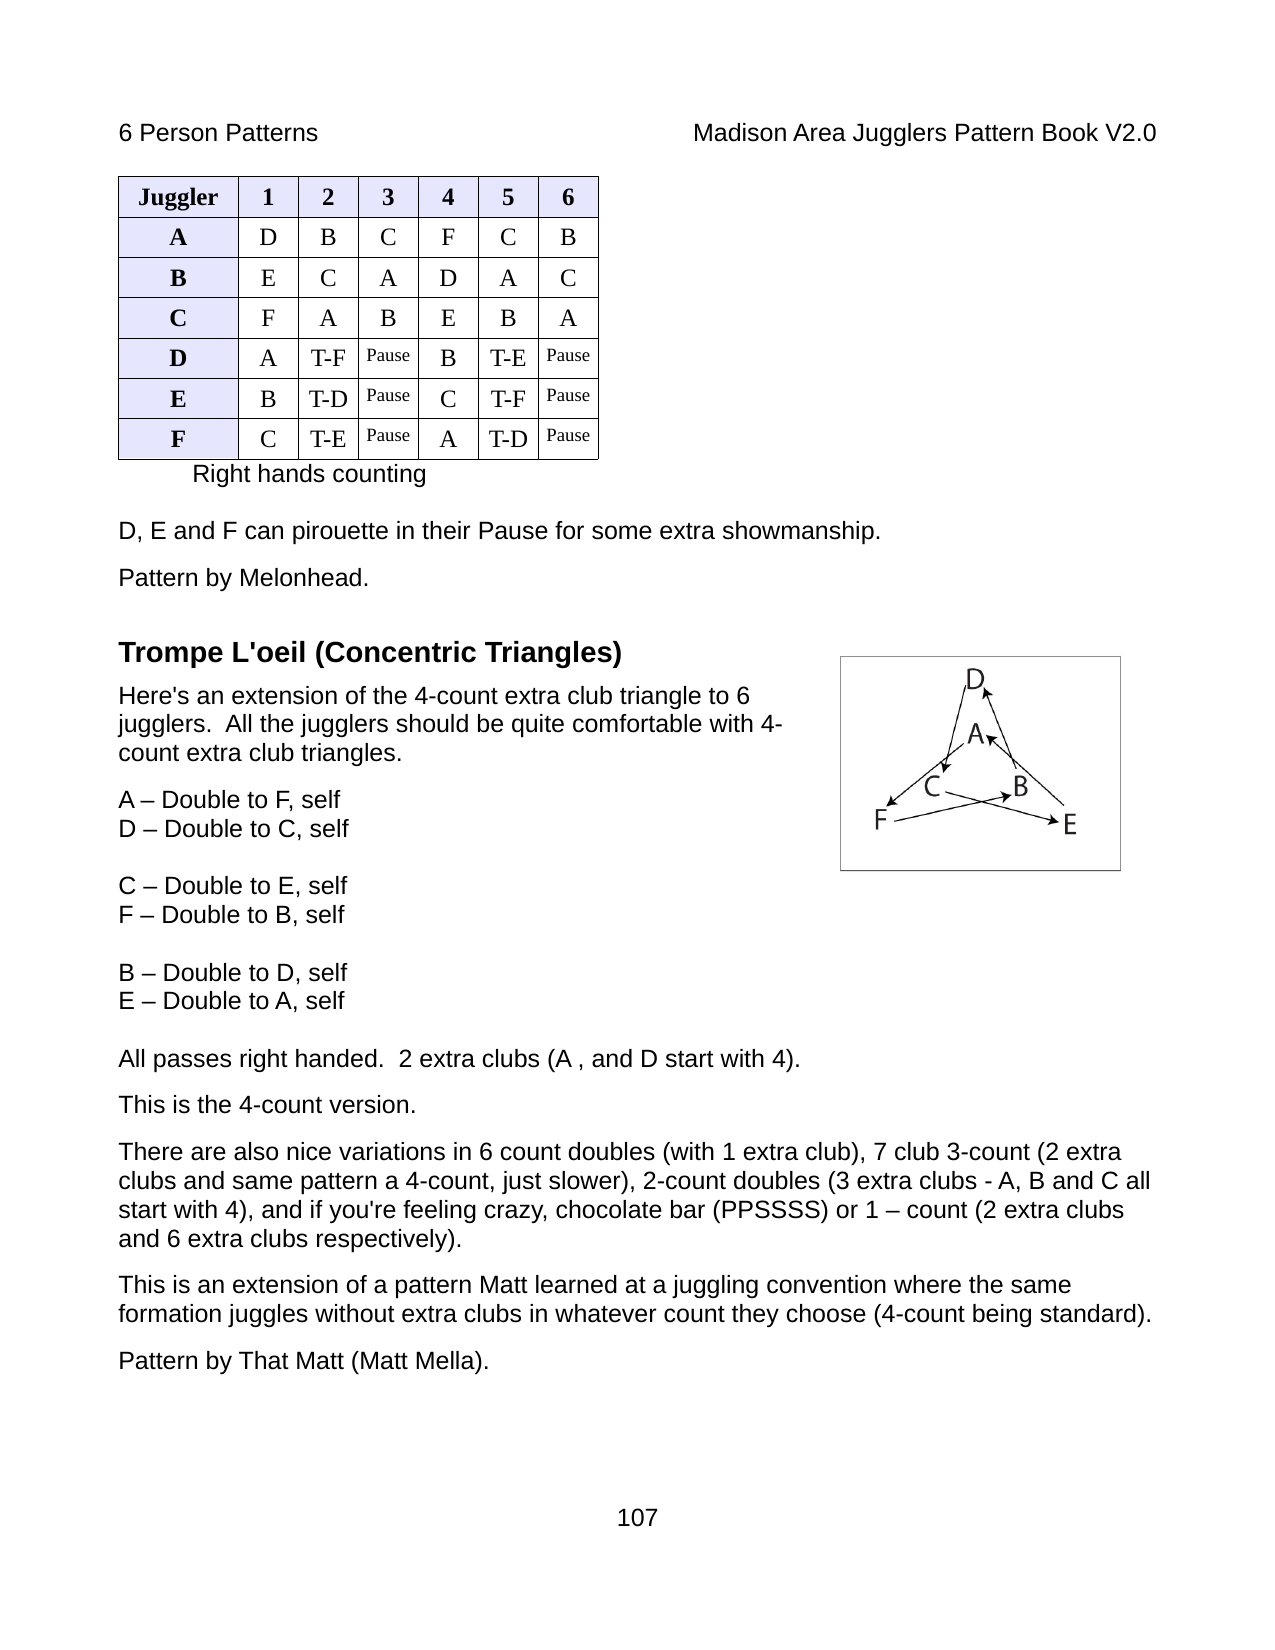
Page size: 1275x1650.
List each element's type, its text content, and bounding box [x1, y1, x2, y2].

text B – Double to D, self [118, 957, 1157, 986]
table_cell C [359, 218, 418, 257]
table_cell A [479, 258, 538, 297]
table_cell B [539, 218, 598, 257]
table_cell C [119, 298, 238, 338]
text Pattern by Melonhead. [118, 563, 1157, 592]
table_cell F [419, 218, 478, 257]
table_cell A [419, 419, 478, 458]
table_cell D [419, 258, 478, 297]
text C – Double to E, self [118, 871, 832, 900]
table_cell B [479, 298, 538, 338]
table_cell Pause [359, 339, 418, 378]
table_cell B [359, 298, 418, 338]
table_cell T-E [479, 339, 538, 378]
text Here's an extension of the 4-count extra club triangle to 6 jugglers. All the jugglers should be quite comfortable with 4-count extra club triangles. [118, 681, 832, 767]
table_cell C [479, 218, 538, 257]
table_cell T-D [299, 379, 358, 418]
table_cell B [239, 379, 298, 418]
text All passes right handed. 2 extra clubs (A , and D start with 4). [118, 1044, 1157, 1072]
text [1138, 785, 1157, 814]
table_header 2 [299, 177, 358, 217]
text E – Double to A, self [118, 986, 1157, 1015]
table_cell F [119, 419, 238, 458]
text This is the 4-count version. [118, 1091, 1157, 1119]
table_cell E [419, 298, 478, 338]
table_cell A [359, 258, 418, 297]
table_header 5 [479, 177, 538, 217]
text Right hands counting [118, 459, 1157, 487]
table_cell Pause [539, 339, 598, 378]
table_cell T-F [299, 339, 358, 378]
table_cell T-D [479, 419, 538, 458]
subtitle Trompe L'oeil (Concentric Triangles) [118, 635, 832, 668]
table_header Juggler [119, 177, 238, 217]
table_cell A [239, 339, 298, 378]
table_cell E [119, 379, 238, 418]
table_header 1 [239, 177, 298, 217]
table_cell C [299, 258, 358, 297]
text Pattern by That Matt (Matt Mella). [118, 1346, 1157, 1374]
table_cell C [239, 419, 298, 458]
table_cell F [239, 298, 298, 338]
text A – Double to F, self [118, 785, 832, 814]
table_cell A [299, 298, 358, 338]
text [1138, 814, 1157, 842]
table_cell A [119, 218, 238, 257]
text D, E and F can pirouette in their Pause for some extra showmanship. [118, 516, 1157, 545]
table_cell C [539, 258, 598, 297]
table_cell Pause [539, 419, 598, 458]
text D – Double to C, self [118, 814, 832, 842]
table_cell E [239, 258, 298, 297]
table_cell Pause [359, 379, 418, 418]
table_cell D [119, 339, 238, 378]
table_header 3 [359, 177, 418, 217]
table_cell T-F [479, 379, 538, 418]
table_cell B [419, 339, 478, 378]
table_header 6 [539, 177, 598, 217]
table_cell Pause [359, 419, 418, 458]
text This is an extension of a pattern Matt learned at a juggling convention where the same formation juggles without extra clubs in whatever count they choose (4-count being standard). [118, 1270, 1157, 1328]
table_cell D [239, 218, 298, 257]
picture [832, 589, 1138, 905]
table_cell T-E [299, 419, 358, 458]
table_cell A [539, 298, 598, 338]
table_cell Pause [539, 379, 598, 418]
table_cell C [419, 379, 478, 418]
table_cell B [299, 218, 358, 257]
table_header 4 [419, 177, 478, 217]
text F – Double to B, self [118, 900, 1157, 929]
table_cell B [119, 258, 238, 297]
text There are also nice variations in 6 count doubles (with 1 extra club), 7 club 3-count (2 extra clubs and same pattern a 4-count, just slower), 2-count doubles (3 extra clubs - A, B and C all start with 4), and if you're feeling crazy, chocolate bar (PPSSSS) or 1 – count (2 extra clubs and 6 extra clubs respectively). [118, 1137, 1157, 1252]
text [1138, 871, 1157, 900]
